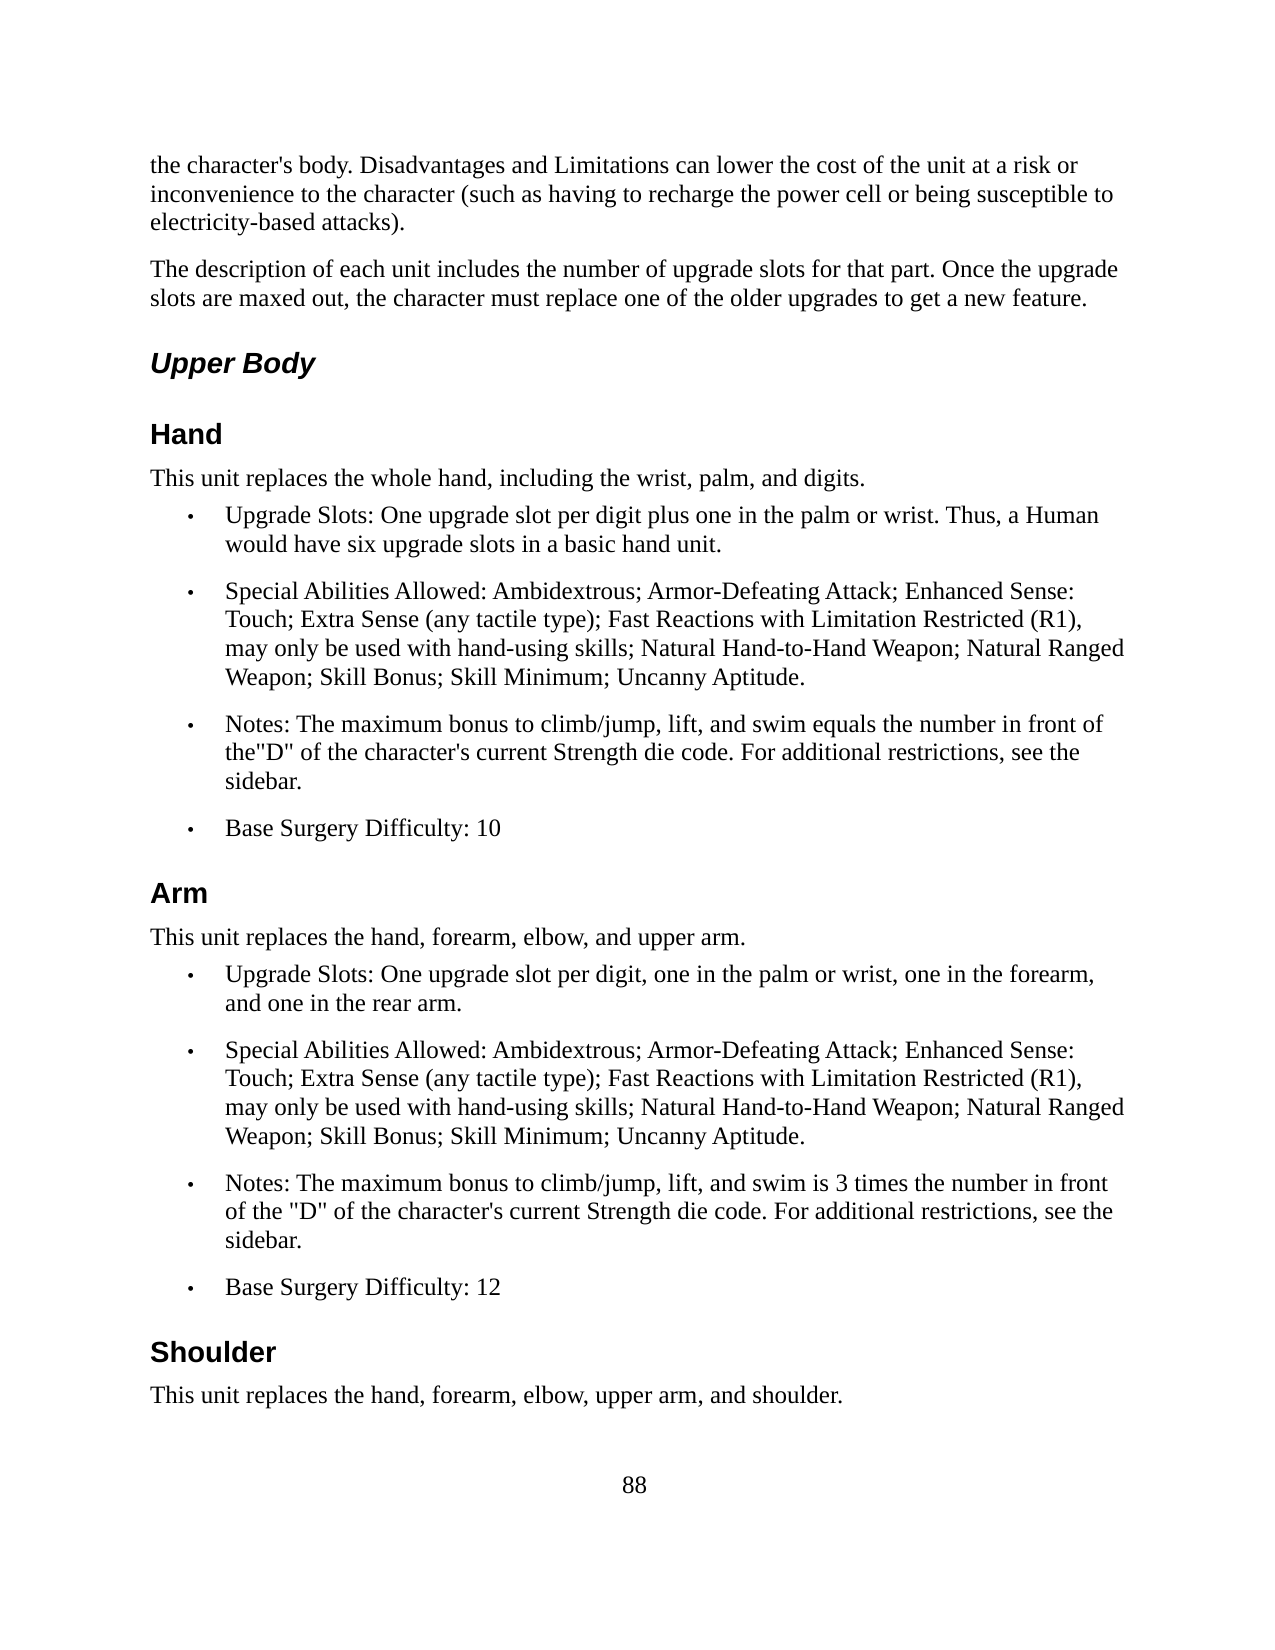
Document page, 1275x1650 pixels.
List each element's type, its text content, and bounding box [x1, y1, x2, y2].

subtitle Arm [150, 876, 1125, 909]
text The description of each unit includes the number of upgrade slots for that part. Once the upgrade slots are maxed out, the character must replace one of the older upgrades to get a new feature. [150, 254, 1125, 312]
subtitle Upper Body [150, 346, 1125, 379]
list Notes: The maximum bonus to climb/jump, lift, and swim equals the number in front of the"D" of the character's current Strength die code. For additional restrictions, see the sidebar. [187, 709, 1125, 795]
list Base Surgery Difficulty: 10 [187, 813, 1125, 842]
subtitle Hand [150, 417, 1125, 450]
list Base Surgery Difficulty: 12 [187, 1272, 1125, 1301]
list Upgrade Slots: One upgrade slot per digit plus one in the palm or wrist. Thus, a Human would have six upgrade slots in a basic hand unit. [187, 500, 1125, 558]
text This unit replaces the hand, forearm, elbow, and upper arm. [150, 922, 1125, 950]
subtitle Shoulder [150, 1334, 1125, 1368]
text the character's body. Disadvantages and Limitations can lower the cost of the unit at a risk or inconvenience to the character (such as having to recharge the power cell or being susceptible to electricity-based attacks). [150, 150, 1125, 236]
list Notes: The maximum bonus to climb/jump, lift, and swim is 3 times the number in front of the "D" of the character's current Strength die code. For additional restrictions, see the sidebar. [187, 1168, 1125, 1254]
text This unit replaces the hand, forearm, elbow, upper arm, and shoulder. [150, 1381, 1125, 1409]
text This unit replaces the whole hand, including the wrist, palm, and digits. [150, 463, 1125, 491]
list Special Abilities Allowed: Ambidextrous; Armor-Defeating Attack; Enhanced Sense: Touch; Extra Sense (any tactile type); Fast Reactions with Limitation Restricted (R1), may only be used with hand-using skills; Natural Hand-to-Hand Weapon; Natural Ranged Weapon; Skill Bonus; Skill Minimum; Uncanny Aptitude. [187, 1035, 1125, 1150]
list Upgrade Slots: One upgrade slot per digit, one in the palm or wrist, one in the forearm, and one in the rear arm. [187, 959, 1125, 1017]
list Special Abilities Allowed: Ambidextrous; Armor-Defeating Attack; Enhanced Sense: Touch; Extra Sense (any tactile type); Fast Reactions with Limitation Restricted (R1), may only be used with hand-using skills; Natural Hand-to-Hand Weapon; Natural Ranged Weapon; Skill Bonus; Skill Minimum; Uncanny Aptitude. [187, 576, 1125, 691]
